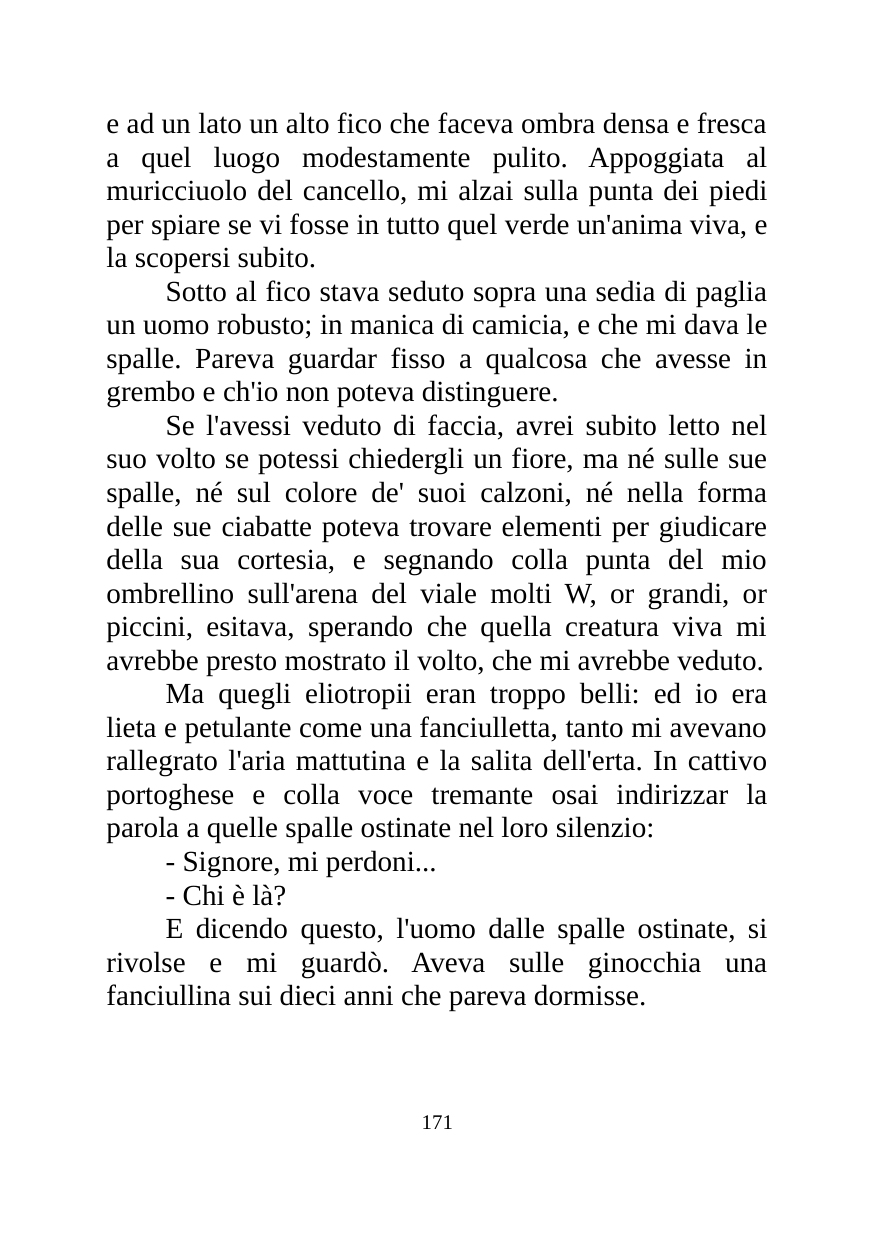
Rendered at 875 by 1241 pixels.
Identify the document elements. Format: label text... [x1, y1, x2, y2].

text Ma quegli eliotropii eran troppo belli: ed io era lieta e petulante come una fanciulletta, tanto mi avevano rallegrato l'aria mattutina e la salita dell'erta. In cattivo portoghese e colla voce tremante osai indirizzar la parola a quelle spalle ostinate nel loro silenzio: [106, 676, 768, 844]
text - Chi è là? [106, 878, 768, 911]
text Se l'avessi veduto di faccia, avrei subito letto nel suo volto se potessi chiedergli un fiore, ma né sulle sue spalle, né sul colore de' suoi calzoni, né nella forma delle sue ciabatte poteva trovare elementi per giudicare della sua cortesia, e segnando colla punta del mio ombrellino sull'arena del viale molti W, or grandi, or piccini, esitava, sperando che quella creatura viva mi avrebbe presto mostrato il volto, che mi avrebbe veduto. [106, 408, 768, 676]
text - Signore, mi perdoni... [106, 844, 768, 878]
text e ad un lato un alto fico che faceva ombra densa e fresca a quel luogo modestamente pulito. Appoggiata al muricciuolo del cancello, mi alzai sulla punta dei piedi per spiare se vi fosse in tutto quel verde un'anima viva, e la scopersi subito. [106, 106, 768, 274]
text E dicendo questo, l'uomo dalle spalle ostinate, si rivolse e mi guardò. Aveva sulle ginocchia una fanciullina sui dieci anni che pareva dormisse. [106, 911, 768, 1012]
text Sotto al fico stava seduto sopra una sedia di paglia un uomo robusto; in manica di camicia, e che mi dava le spalle. Pareva guardar fisso a qualcosa che avesse in grembo e ch'io non poteva distinguere. [106, 274, 768, 408]
